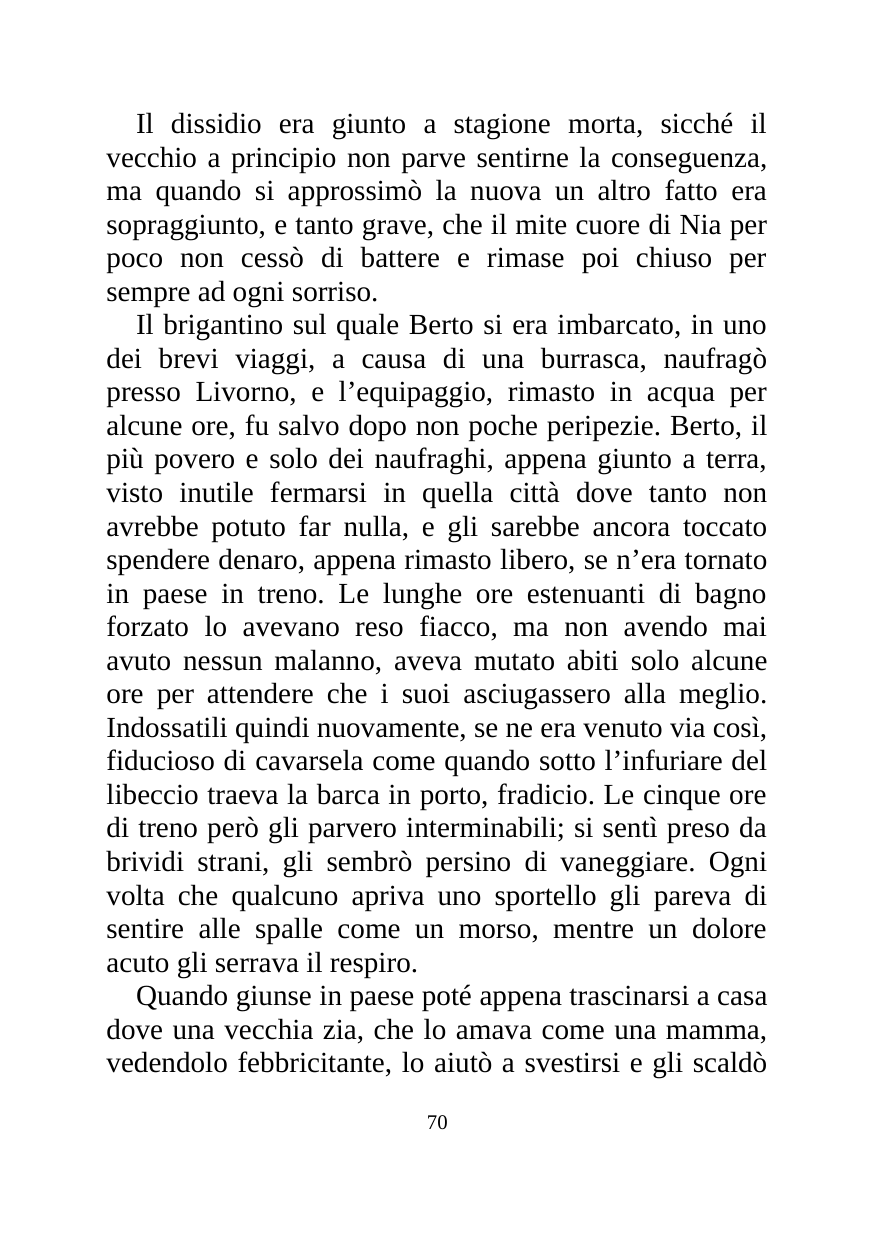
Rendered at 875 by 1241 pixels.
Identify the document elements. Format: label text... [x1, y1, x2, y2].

text Il brigantino sul quale Berto si era imbarcato, in uno dei brevi viaggi, a causa di una burrasca, naufragò presso Livorno, e l’equipaggio, rimasto in acqua per alcune ore, fu salvo dopo non poche peripezie. Berto, il più povero e solo dei naufraghi, appena giunto a terra, visto inutile fermarsi in quella città dove tanto non avrebbe potuto far nulla, e gli sarebbe ancora toccato spendere denaro, appena rimasto libero, se n’era tornato in paese in treno. Le lunghe ore estenuanti di bagno forzato lo avevano reso fiacco, ma non avendo mai avuto nessun malanno, aveva mutato abiti solo alcune ore per attendere che i suoi asciugassero alla meglio. Indossatili quindi nuovamente, se ne era venuto via così, fiducioso di cavarsela come quando sotto l’infuriare del libeccio traeva la barca in porto, fradicio. Le cinque ore di treno però gli parvero interminabili; si sentì preso da brividi strani, gli sembrò persino di vaneggiare. Ogni volta che qualcuno apriva uno sportello gli pareva di sentire alle spalle come un morso, mentre un dolore acuto gli serrava il respiro. [106, 307, 768, 978]
text Quando giunse in paese poté appena trascinarsi a casa dove una vecchia zia, che lo amava come una mamma, vedendolo febbricitante, lo aiutò a svestirsi e gli scaldò [106, 978, 768, 1079]
text Il dissidio era giunto a stagione morta, sicché il vecchio a principio non parve sentirne la conseguenza, ma quando si approssimò la nuova un altro fatto era sopraggiunto, e tanto grave, che il mite cuore di Nia per poco non cessò di battere e rimase poi chiuso per sempre ad ogni sorriso. [106, 106, 768, 307]
